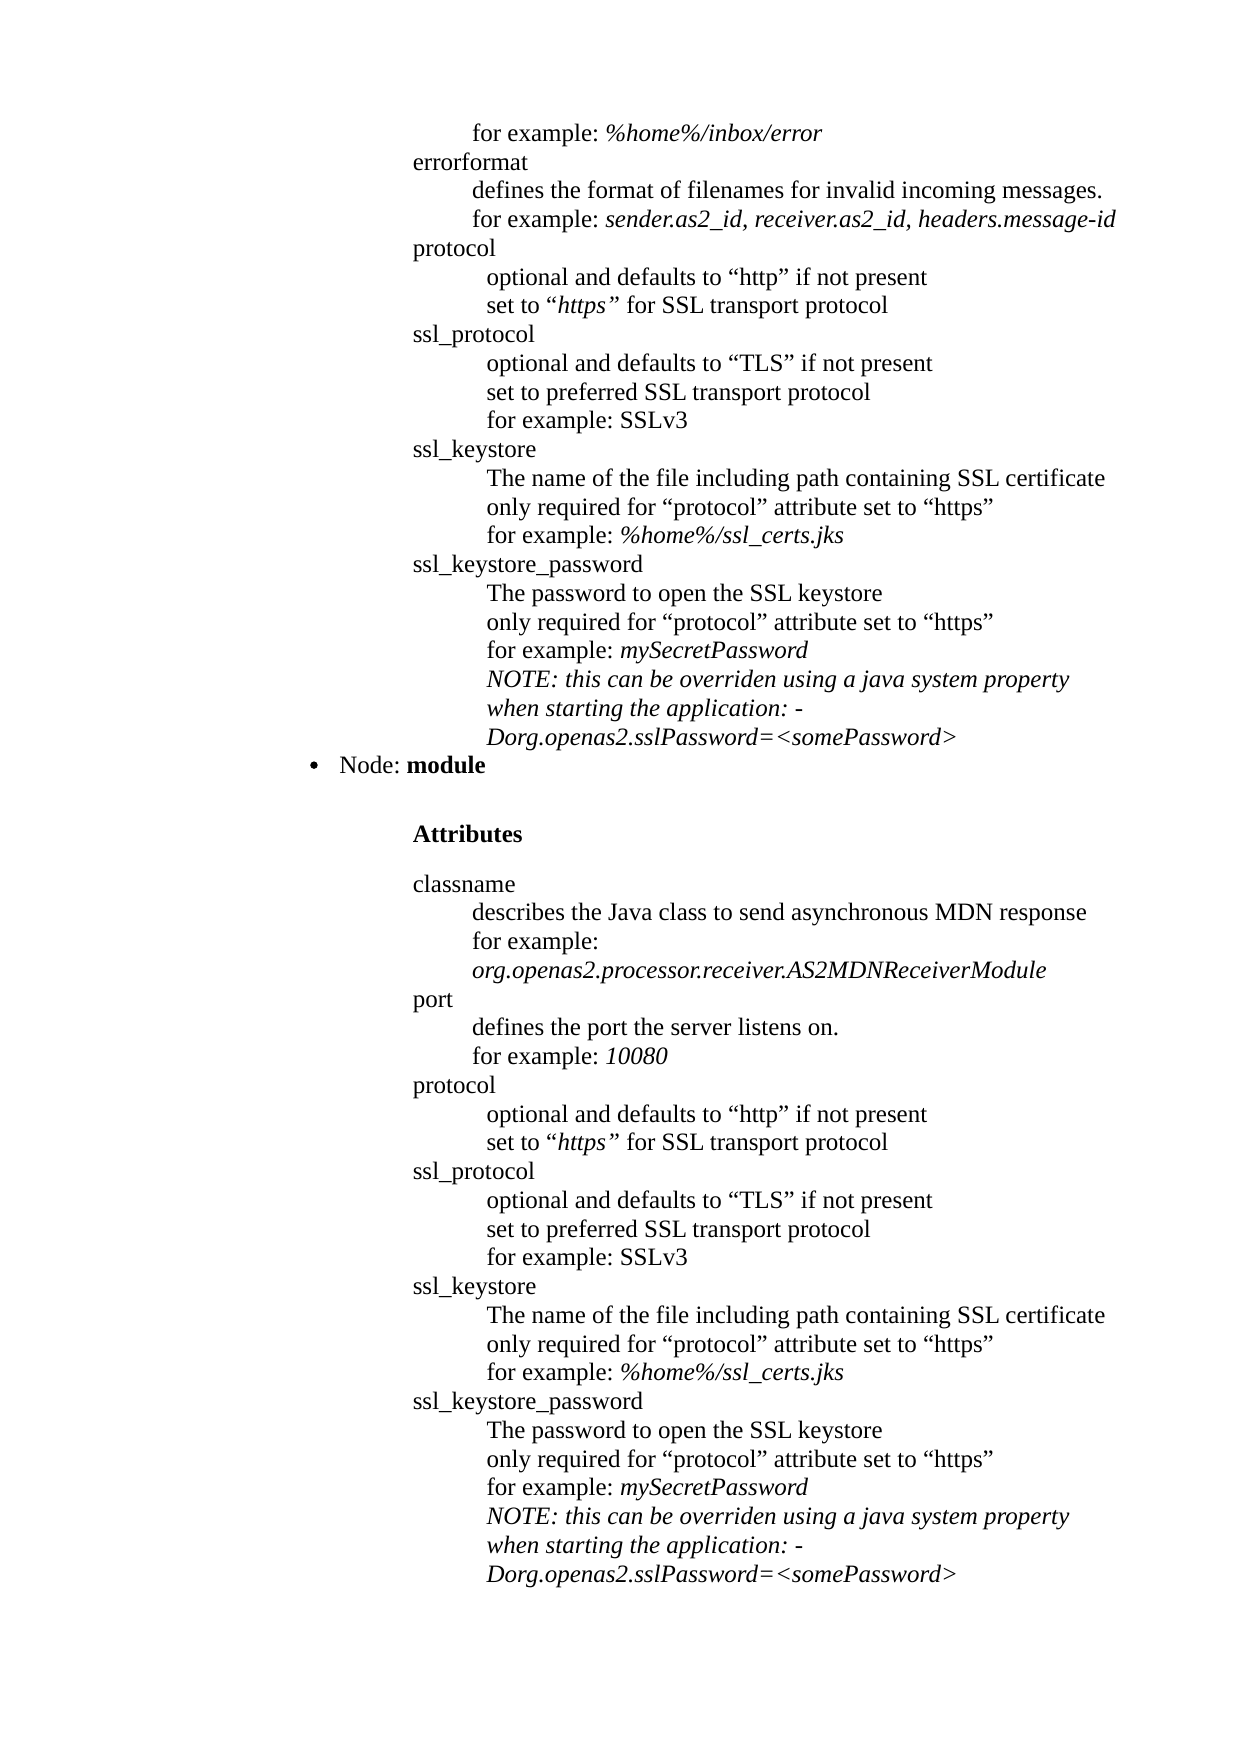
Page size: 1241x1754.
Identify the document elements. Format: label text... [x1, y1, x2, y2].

list Node: module [309, 751, 1122, 779]
subtitle ssl_keystore_password [383, 549, 1122, 578]
list defines the format of filenames for invalid incoming messages. for example: sender.as2_id, receiver.as2_id, headers.message-id [442, 176, 1122, 233]
subtitle ssl_protocol [383, 319, 1122, 348]
subtitle optional and defaults to “TLS” if not present [457, 1185, 1122, 1214]
subtitle only required for “protocol” attribute set to “https” [457, 1444, 1122, 1472]
subtitle ssl_keystore_password [383, 1386, 1122, 1415]
subtitle The name of the file including path containing SSL certificate [457, 463, 1122, 492]
subtitle ssl_keystore [383, 1271, 1122, 1300]
list for example: SSLv3 [457, 1242, 1122, 1271]
list set to preferred SSL transport protocol [457, 1214, 1122, 1242]
subtitle only required for “protocol” attribute set to “https” [457, 607, 1122, 636]
list for example: mySecretPassword [457, 1472, 1122, 1501]
subtitle optional and defaults to “TLS” if not present [457, 348, 1122, 377]
list for example: %home%/ssl_certs.jks [457, 1357, 1122, 1386]
subtitle only required for “protocol” attribute set to “https” [457, 1329, 1122, 1357]
subtitle The password to open the SSL keystore [457, 578, 1122, 607]
list NOTE: this can be overriden using a java system property when starting the application: -Dorg.openas2.sslPassword=<somePassword> [457, 1501, 1122, 1587]
list describes the Java class to send asynchronous MDN response for example: org.openas2.processor.receiver.AS2MDNReceiverModule [442, 897, 1122, 984]
list for example: SSLv3 [457, 406, 1122, 434]
list for example: %home%/inbox/error [442, 118, 1122, 147]
list NOTE: this can be overriden using a java system property when starting the application: -Dorg.openas2.sslPassword=<somePassword> [457, 664, 1122, 751]
subtitle only required for “protocol” attribute set to “https” [457, 492, 1122, 521]
subtitle classname [383, 869, 1122, 897]
subtitle The name of the file including path containing SSL certificate [457, 1300, 1122, 1329]
subtitle optional and defaults to “http” if not present [457, 262, 1122, 291]
list set to preferred SSL transport protocol [457, 377, 1122, 406]
list set to “https” for SSL transport protocol [457, 1127, 1122, 1156]
list for example: %home%/ssl_certs.jks [457, 521, 1122, 549]
list set to “https” for SSL transport protocol [457, 291, 1122, 319]
subtitle port [383, 984, 1122, 1012]
subtitle ssl_keystore [383, 434, 1122, 463]
list for example: mySecretPassword [457, 636, 1122, 664]
subtitle protocol [383, 233, 1122, 262]
list defines the port the server listens on. for example: 10080 [442, 1012, 1122, 1070]
list Attributes [383, 785, 1122, 848]
subtitle errorformat [383, 147, 1122, 176]
subtitle ssl_protocol [383, 1156, 1122, 1185]
subtitle The password to open the SSL keystore [457, 1415, 1122, 1444]
subtitle optional and defaults to “http” if not present [457, 1099, 1122, 1127]
subtitle protocol [383, 1070, 1122, 1099]
